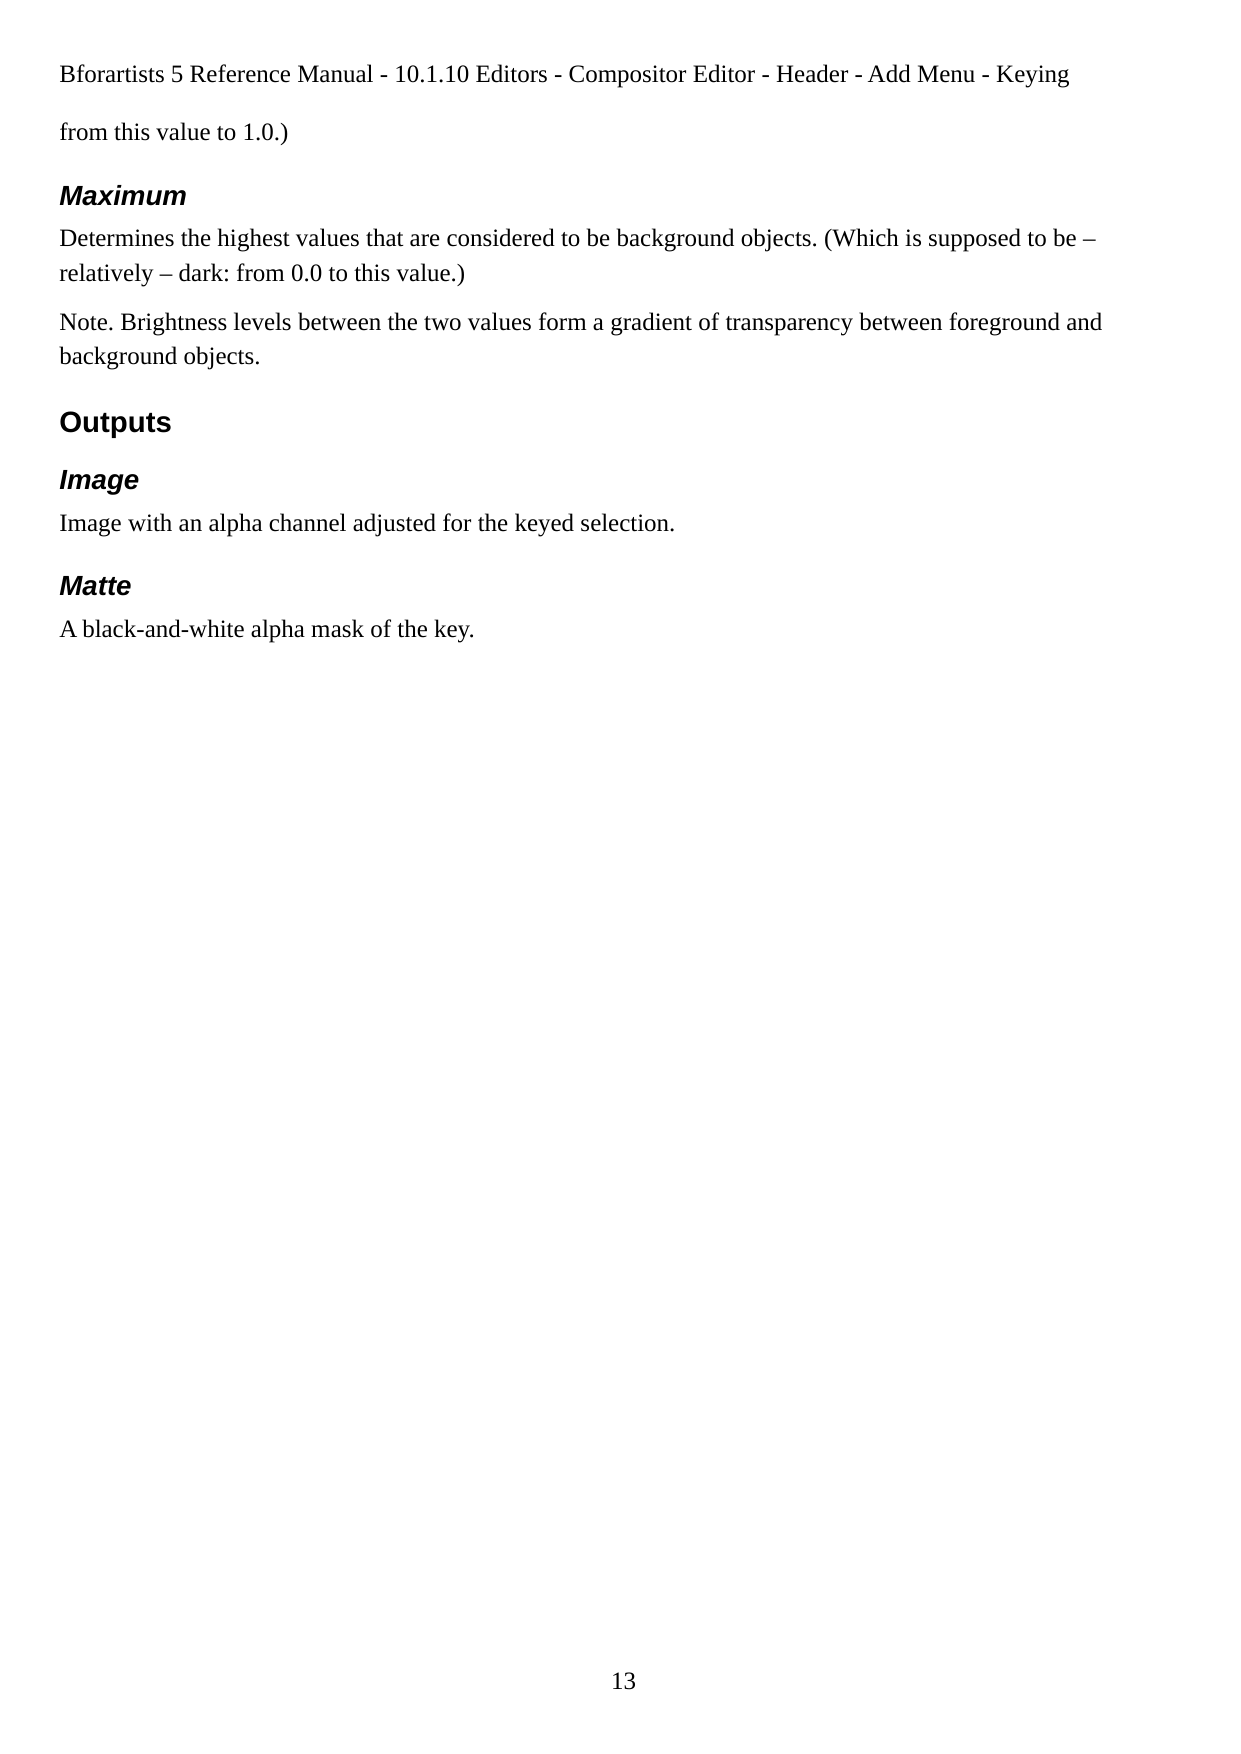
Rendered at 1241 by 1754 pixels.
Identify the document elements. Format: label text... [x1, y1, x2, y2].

text A black-and-white alpha mask of the key. [59, 614, 1181, 643]
subtitle Outputs [59, 405, 1181, 439]
text from this value to 1.0.) [59, 117, 1181, 146]
text Note. Brightness levels between the two values form a gradient of transparency between foreground and background objects. [59, 307, 1181, 370]
text Image with an alpha channel adjusted for the keyed selection. [59, 508, 1181, 537]
text Determines the highest values that are considered to be background objects. (Which is supposed to be – relatively – dark: from 0.0 to this value.) [59, 223, 1181, 286]
subtitle Maximum [59, 179, 1181, 211]
subtitle Matte [59, 569, 1181, 601]
subtitle Image [59, 464, 1181, 496]
